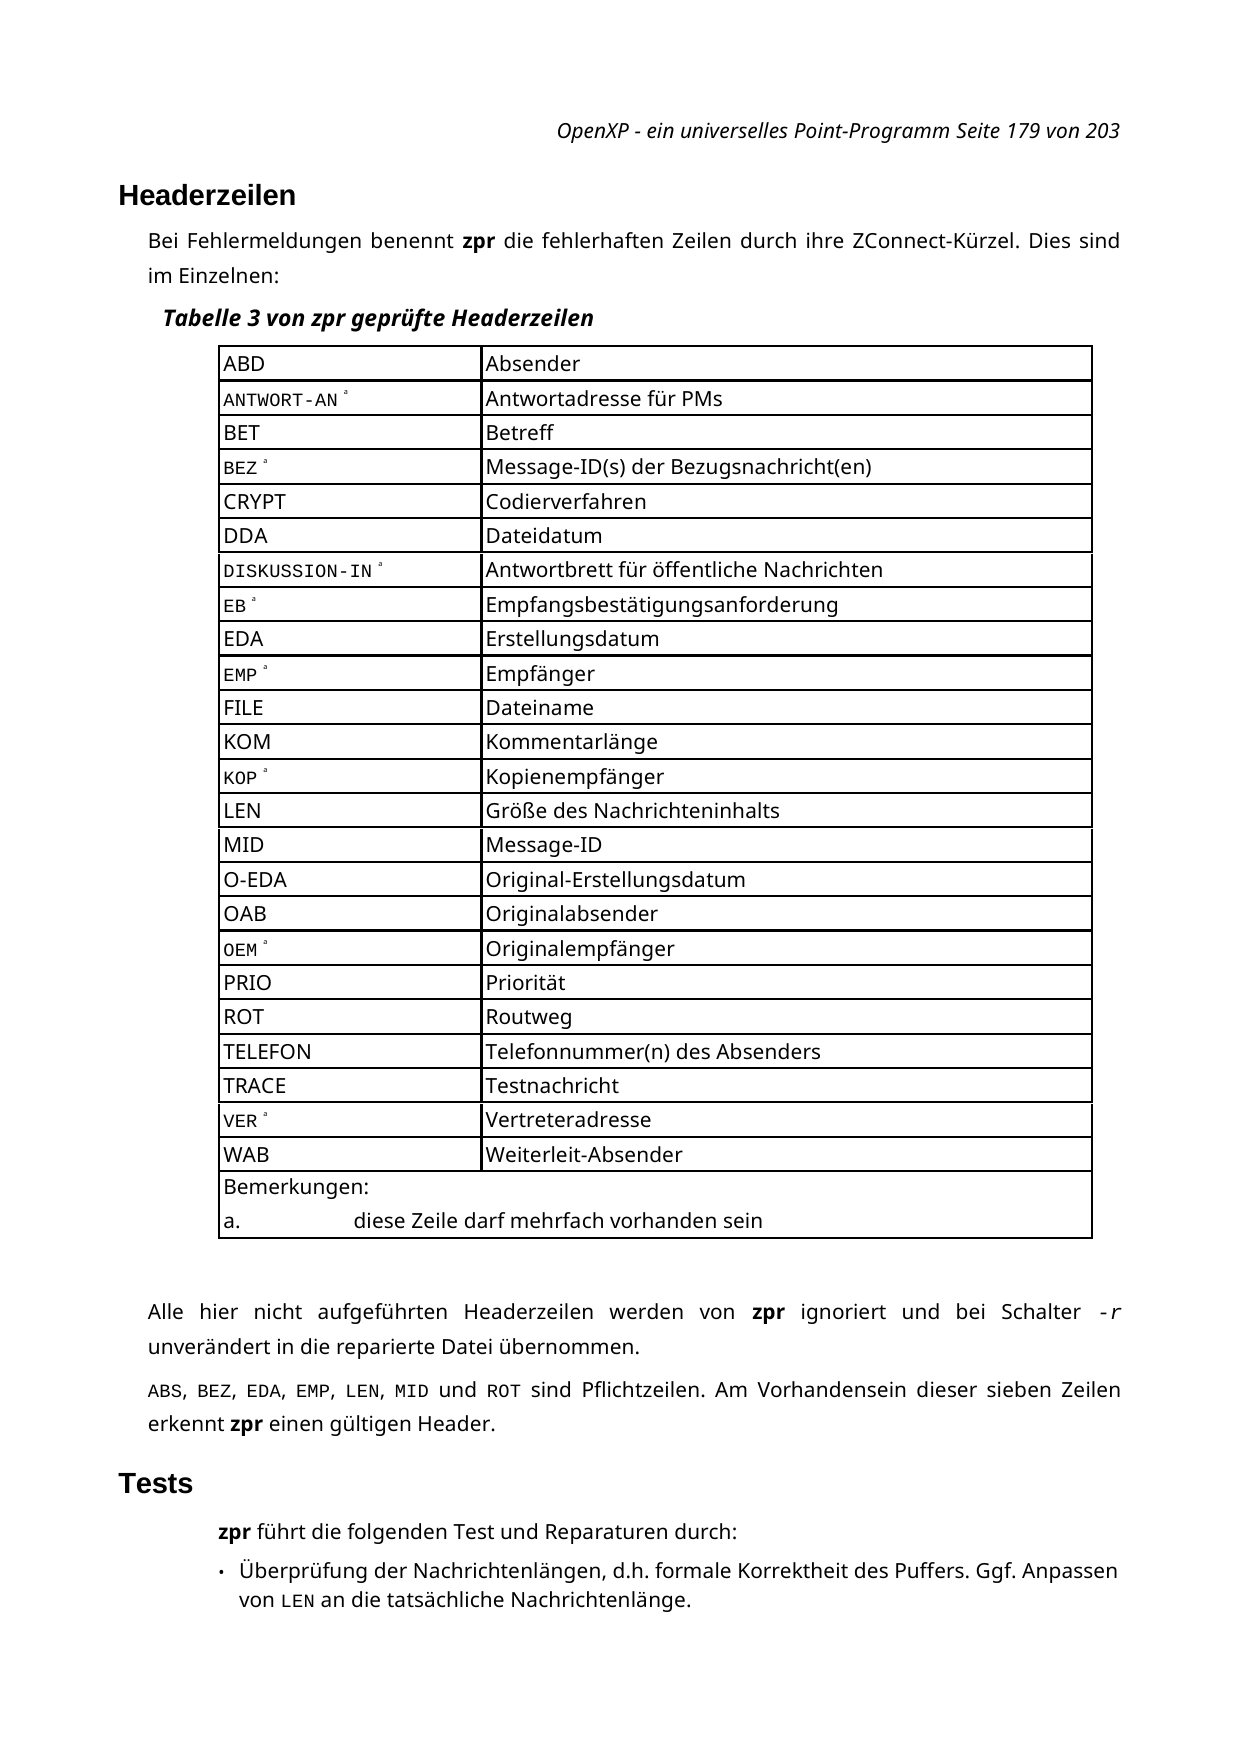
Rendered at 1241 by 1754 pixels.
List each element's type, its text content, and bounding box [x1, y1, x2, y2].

table_cell Empfänger [483, 657, 1091, 689]
table_cell KOP a [220, 760, 480, 792]
table_cell FILE [220, 691, 480, 723]
table_cell OEM a [220, 932, 480, 964]
table_cell MID [220, 829, 480, 861]
table_cell Testnachricht [483, 1069, 1091, 1101]
table_cell Kopienempfänger [483, 760, 1091, 792]
table_cell VER a [220, 1104, 480, 1136]
table_cell TRACE [220, 1069, 480, 1101]
table_header Absender [483, 347, 1091, 379]
table_cell BEZ a [220, 450, 480, 483]
table_cell Weiterleit-Absender [483, 1138, 1091, 1170]
table_cell EB a [220, 588, 480, 620]
table_cell Dateidatum [483, 519, 1091, 551]
table_cell Message-ID(s) der Bezugsnachricht(en) [483, 450, 1091, 483]
table_cell Originalabsender [483, 897, 1091, 929]
table_cell PRIO [220, 966, 480, 998]
table_cell Telefonnummer(n) des Absenders [483, 1035, 1091, 1067]
text zpr führt die folgenden Test und Reparaturen durch: [218, 1517, 1122, 1546]
table_cell Routweg [483, 1000, 1091, 1033]
table_cell OAB [220, 897, 480, 929]
text ABS, BEZ, EDA, EMP, LEN, MID und ROT sind Pflichtzeilen. Am Vorhandensein dieser sieben Zeilen erkennt zpr einen gültigen Header. [148, 1375, 1122, 1438]
subtitle Headerzeilen [118, 173, 1122, 212]
table_cell Bemerkungen: a. diese Zeile darf mehrfach vorhanden sein [220, 1172, 1091, 1237]
table_cell CRYPT [220, 485, 480, 517]
table_cell O-EDA [220, 863, 480, 895]
table_cell Priorität [483, 966, 1091, 998]
table_cell EMP a [220, 657, 480, 689]
table_cell Codierverfahren [483, 485, 1091, 517]
table_cell ANTWORT-AN a [220, 382, 480, 414]
table_header ABD [220, 347, 480, 379]
table_cell Betreff [483, 416, 1091, 448]
table_cell Original-Erstellungsdatum [483, 863, 1091, 895]
table_cell Originalempfänger [483, 932, 1091, 964]
table_cell TELEFON [220, 1035, 480, 1067]
subtitle Tests [118, 1460, 1122, 1499]
table_cell Größe des Nachrichteninhalts [483, 794, 1091, 826]
table_cell ROT [220, 1000, 480, 1033]
table_cell Empfangsbestätigungsanforderung [483, 588, 1091, 620]
table_cell Kommentarlänge [483, 725, 1091, 758]
table_cell BET [220, 416, 480, 448]
table_cell LEN [220, 794, 480, 826]
table_cell Antwortadresse für PMs [483, 382, 1091, 414]
table_cell Erstellungsdatum [483, 622, 1091, 654]
table_cell Message-ID [483, 829, 1091, 861]
table_cell KOM [220, 725, 480, 758]
text Bei Fehlermeldungen benennt zpr die fehlerhaften Zeilen durch ihre ZConnect-Kürzel. Dies sind im Einzelnen: [148, 226, 1122, 289]
text Tabelle 3 von zpr geprüfte Headerzeilen [162, 302, 1122, 333]
text Alle hier nicht aufgeführten Headerzeilen werden von zpr ignoriert und bei Schalter -r unverändert in die reparierte Datei übernommen. [148, 1297, 1122, 1360]
table_cell DDA [220, 519, 480, 551]
table_cell Vertreteradresse [483, 1104, 1091, 1136]
table_cell EDA [220, 622, 480, 654]
table_cell DISKUSSION-IN a [220, 554, 480, 586]
text • Überprüfung der Nachrichtenlängen, d.h. formale Korrektheit des Puffers. Ggf. Anpassen von LEN an die tatsächliche Nachrichtenlänge. [218, 1556, 1122, 1613]
table_cell Dateiname [483, 691, 1091, 723]
table_cell WAB [220, 1138, 480, 1170]
table_cell Antwortbrett für öffentliche Nachrichten [483, 554, 1091, 586]
